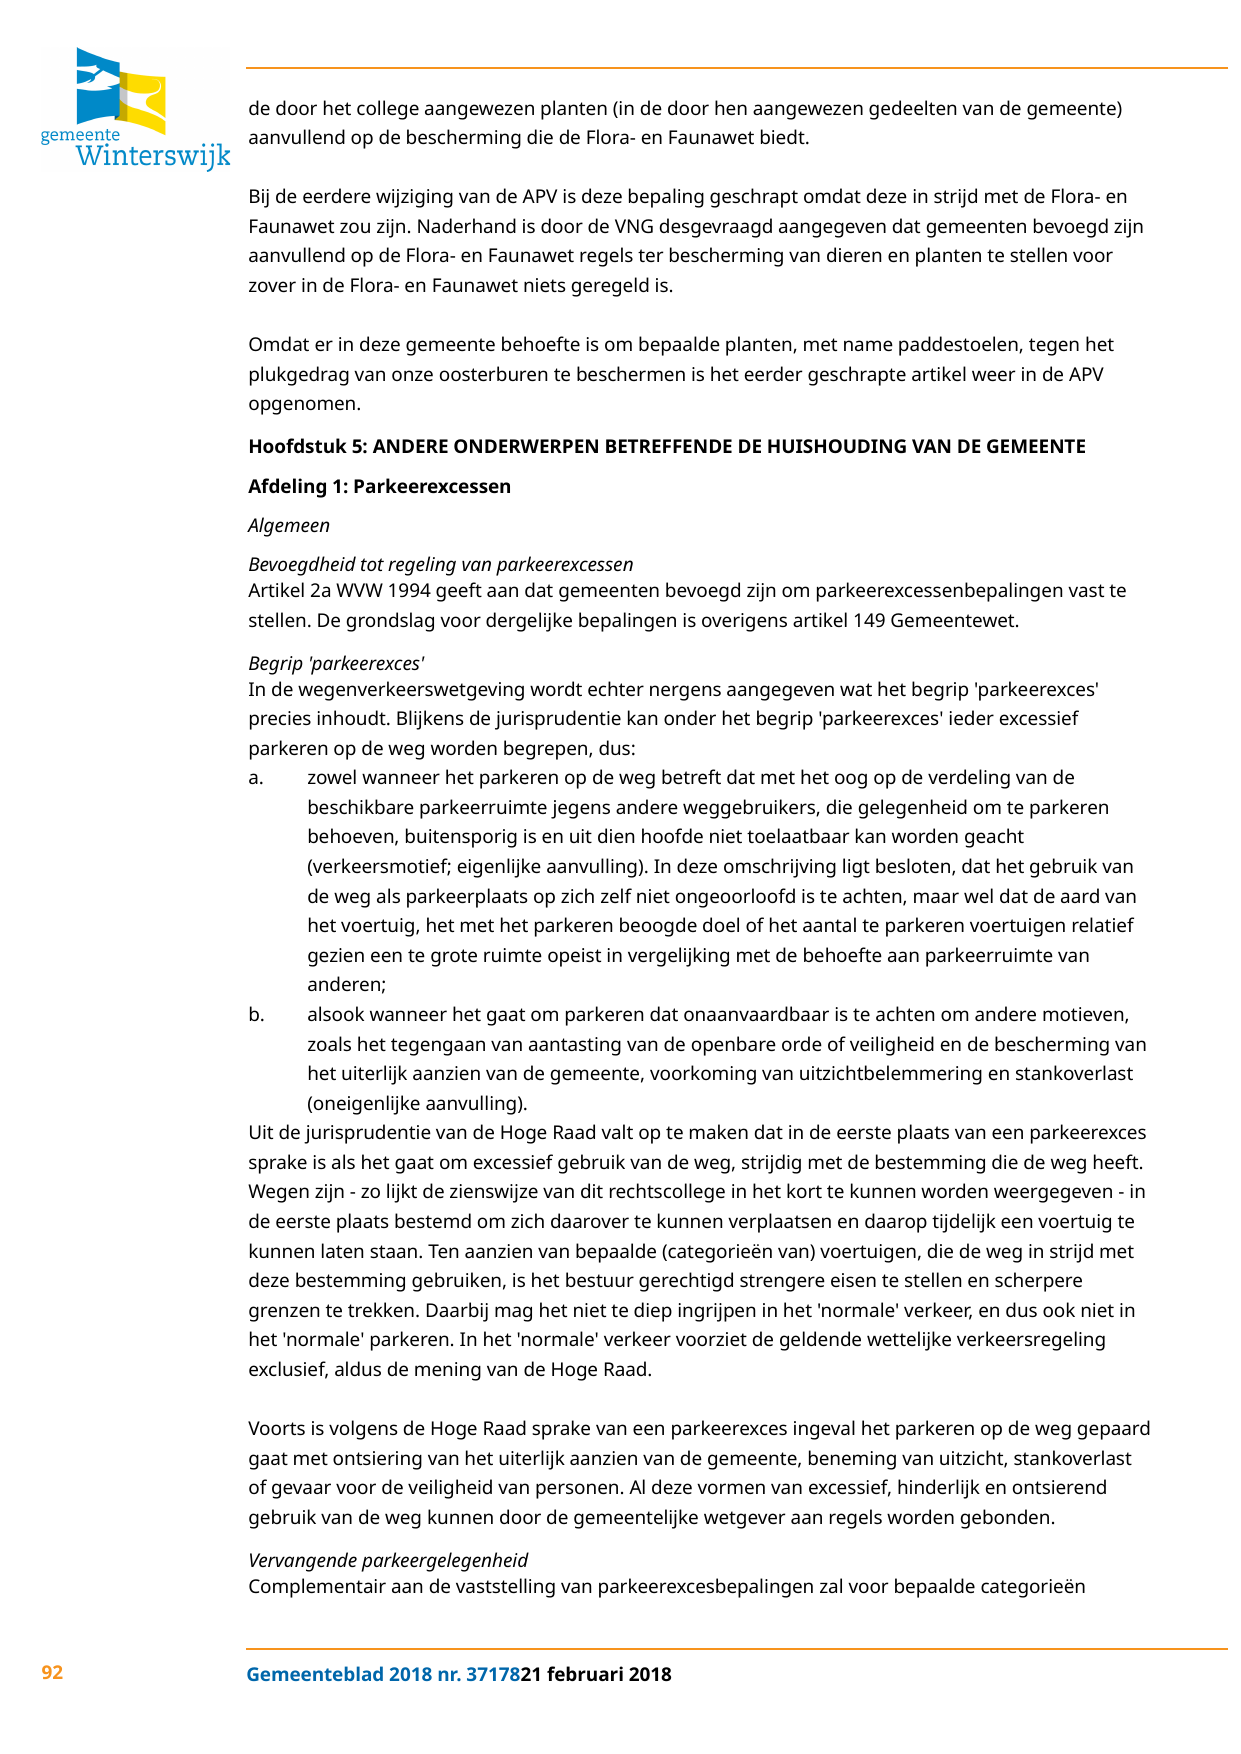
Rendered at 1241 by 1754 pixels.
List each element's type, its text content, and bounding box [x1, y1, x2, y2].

list alsook wanneer het gaat om parkeren dat onaanvaardbaar is te achten om andere motieven, zoals het tegengaan van aantasting van de openbare orde of veiligheid en de bescherming van het uiterlijk aanzien van de gemeente, voorkoming van uitzichtbelemmering en stankoverlast (oneigenlijke aanvulling). [248, 1001, 1152, 1116]
picture [41, 47, 231, 172]
text Bij de eerdere wijziging van de APV is deze bepaling geschrapt omdat deze in strijd met de Flora- en Faunawet zou zijn. Naderhand is door de VNG desgevraagd aangegeven dat gemeenten bevoegd zijn aanvullend op de Flora- en Faunawet regels ter bescherming van dieren en planten te stellen voor zover in de Flora- en Faunawet niets geregeld is. [248, 183, 1152, 298]
text Vervangende parkeergelegenheid [248, 1547, 1152, 1573]
text In de wegenverkeerswetgeving wordt echter nergens aangegeven wat het begrip 'parkeerexces' precies inhoudt. Blijkens de jurisprudentie kan onder het begrip 'parkeerexces' ieder excessief parkeren op de weg worden begrepen, dus: [248, 676, 1152, 761]
text Hoofdstuk 5: ANDERE ONDERWERPEN BETREFFENDE DE HUISHOUDING VAN DE GEMEENTE [248, 434, 1152, 459]
text Uit de jurisprudentie van de Hoge Raad valt op te maken dat in de eerste plaats van een parkeerexces sprake is als het gaat om excessief gebruik van de weg, strijdig met de bestemming die de weg heeft. Wegen zijn - zo lijkt de zienswijze van dit rechtscollege in het kort te kunnen worden weergegeven - in de eerste plaats bestemd om zich daarover te kunnen verplaatsen en daarop tijdelijk een voertuig te kunnen laten staan. Ten aanzien van bepaalde (categorieën van) voertuigen, die de weg in strijd met deze bestemming gebruiken, is het bestuur gerechtigd strengere eisen te stellen en scherpere grenzen te trekken. Daarbij mag het niet te diep ingrijpen in het 'normale' verkeer, en dus ook niet in het 'normale' parkeren. In het 'normale' verkeer voorziet de geldende wettelijke verkeersregeling exclusief, aldus de mening van de Hoge Raad. [248, 1119, 1152, 1382]
text Omdat er in deze gemeente behoefte is om bepaalde planten, met name paddestoelen, tegen het plukgedrag van onze oosterburen te beschermen is het eerder geschrapte artikel weer in de APV opgenomen. [248, 331, 1152, 416]
text Bevoegdheid tot regeling van parkeerexcessen [248, 552, 1152, 577]
text Begrip 'parkeerexces' [248, 650, 1152, 676]
text de door het college aangewezen planten (in de door hen aangewezen gedeelten van de gemeente) aanvullend op de bescherming die de Flora- en Faunawet biedt. [248, 95, 1152, 150]
picture [225, 153, 231, 162]
text Artikel 2a WVW 1994 geeft aan dat gemeenten bevoegd zijn om parkeerexcessenbepalingen vast te stellen. De grondslag voor dergelijke bepalingen is overigens artikel 149 Gemeentewet. [248, 577, 1152, 633]
text Afdeling 1: Parkeerexcessen [248, 473, 1152, 499]
text Voorts is volgens de Hoge Raad sprake van een parkeerexces ingeval het parkeren op de weg gepaard gaat met ontsiering van het uiterlijk aanzien van de gemeente, beneming van uitzicht, stankoverlast of gevaar voor de veiligheid van personen. Al deze vormen van excessief, hinderlijk en ontsierend gebruik van de weg kunnen door de gemeentelijke wetgever aan regels worden gebonden. [248, 1415, 1152, 1530]
text Complementair aan de vaststelling van parkeerexcesbepalingen zal voor bepaalde categorieën [248, 1573, 1152, 1599]
text Algemeen [248, 512, 1152, 538]
list zowel wanneer het parkeren op de weg betreft dat met het oog op de verdeling van de beschikbare parkeerruimte jegens andere weggebruikers, die gelegenheid om te parkeren behoeven, buitensporig is en uit dien hoofde niet toelaatbaar kan worden geacht (verkeersmotief; eigenlijke aanvulling). In deze omschrijving ligt besloten, dat het gebruik van de weg als parkeerplaats op zich zelf niet ongeoorloofd is te achten, maar wel dat de aard van het voertuig, het met het parkeren beoogde doel of het aantal te parkeren voertuigen relatief gezien een te grote ruimte opeist in vergelijking met de behoefte aan parkeerruimte van anderen; [248, 764, 1152, 997]
